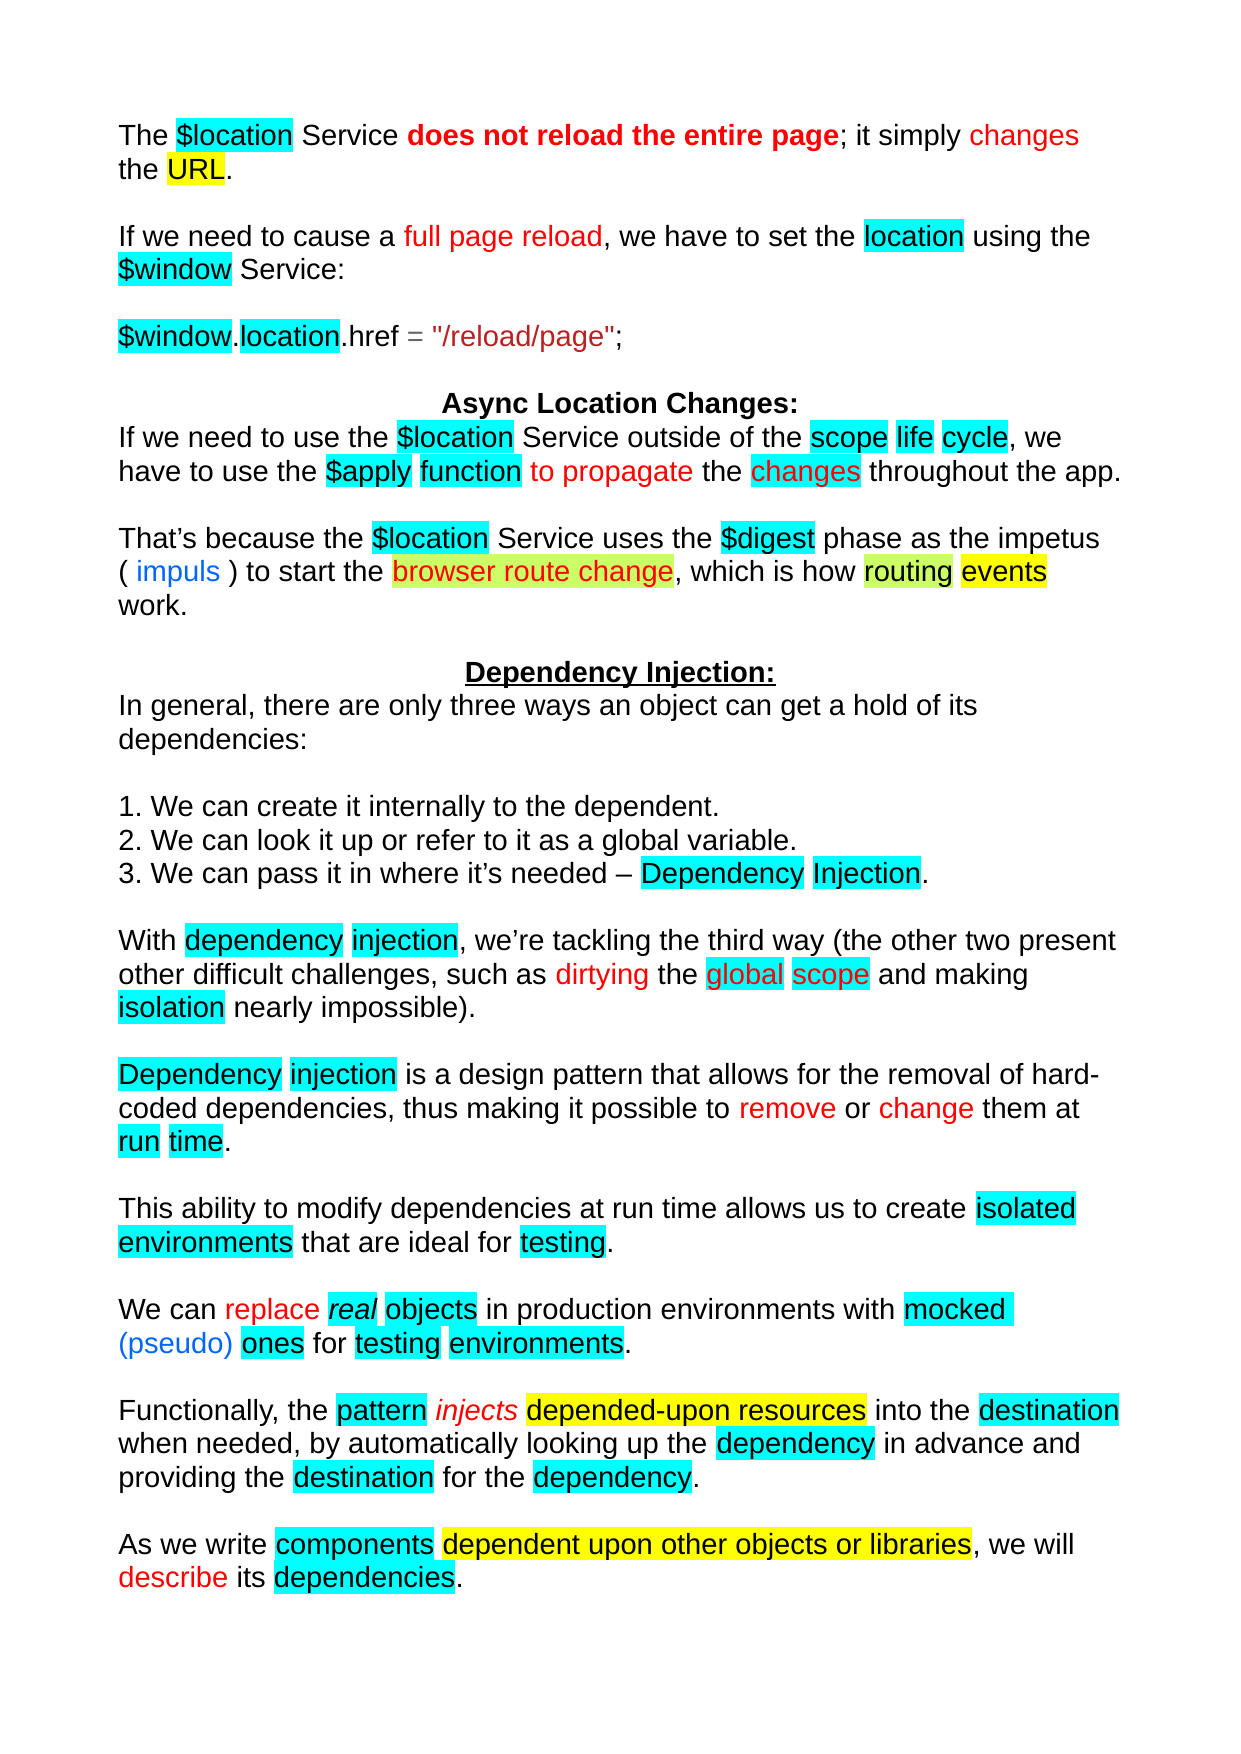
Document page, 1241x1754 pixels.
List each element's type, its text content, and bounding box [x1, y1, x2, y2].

text 2. We can look it up or refer to it as a global variable. [118, 822, 1122, 856]
text That’s because the $location Service uses the $digest phase as the impetus [118, 521, 1122, 554]
text In general, there are only three ways an object can get a hold of its dependencies: [118, 688, 1122, 755]
text This ability to modify dependencies at run time allows us to create isolated environments that are ideal for testing. [118, 1191, 1122, 1258]
text ( impuls ) to start the browser route change, which is how routing events work. [118, 554, 1122, 621]
text With dependency injection, we’re tackling the third way (the other two present other difficult challenges, such as dirtying the global scope and making isolation nearly impossible). [118, 923, 1122, 1024]
text Dependency injection is a design pattern that allows for the removal of hard-coded dependencies, thus making it possible to remove or change them at run time. [118, 1057, 1122, 1158]
text The $location Service does not reload the entire page; it simply changes the URL. [118, 118, 1122, 185]
text $window.location.href = "/reload/page"; [118, 319, 1122, 353]
text As we write components dependent upon other objects or libraries, we will describe its dependencies. [118, 1527, 1122, 1594]
text If we need to use the $location Service outside of the scope life cycle, we have to use the $apply function to propagate the changes throughout the app. [118, 420, 1122, 487]
text Functionally, the pattern injects depended-upon resources into the destination when needed, by automatically looking up the dependency in advance and providing the destination for the dependency. [118, 1393, 1122, 1493]
text Async Location Changes: [118, 386, 1122, 420]
text We can replace real objects in production environments with mocked (pseudo) ones for testing environments. [118, 1292, 1122, 1359]
text 1. We can create it internally to the dependent. [118, 789, 1122, 822]
text Dependency Injection: [118, 655, 1122, 688]
text 3. We can pass it in where it’s needed – Dependency Injection. [118, 856, 1122, 889]
text If we need to cause a full page reload, we have to set the location using the $window Service: [118, 219, 1122, 286]
